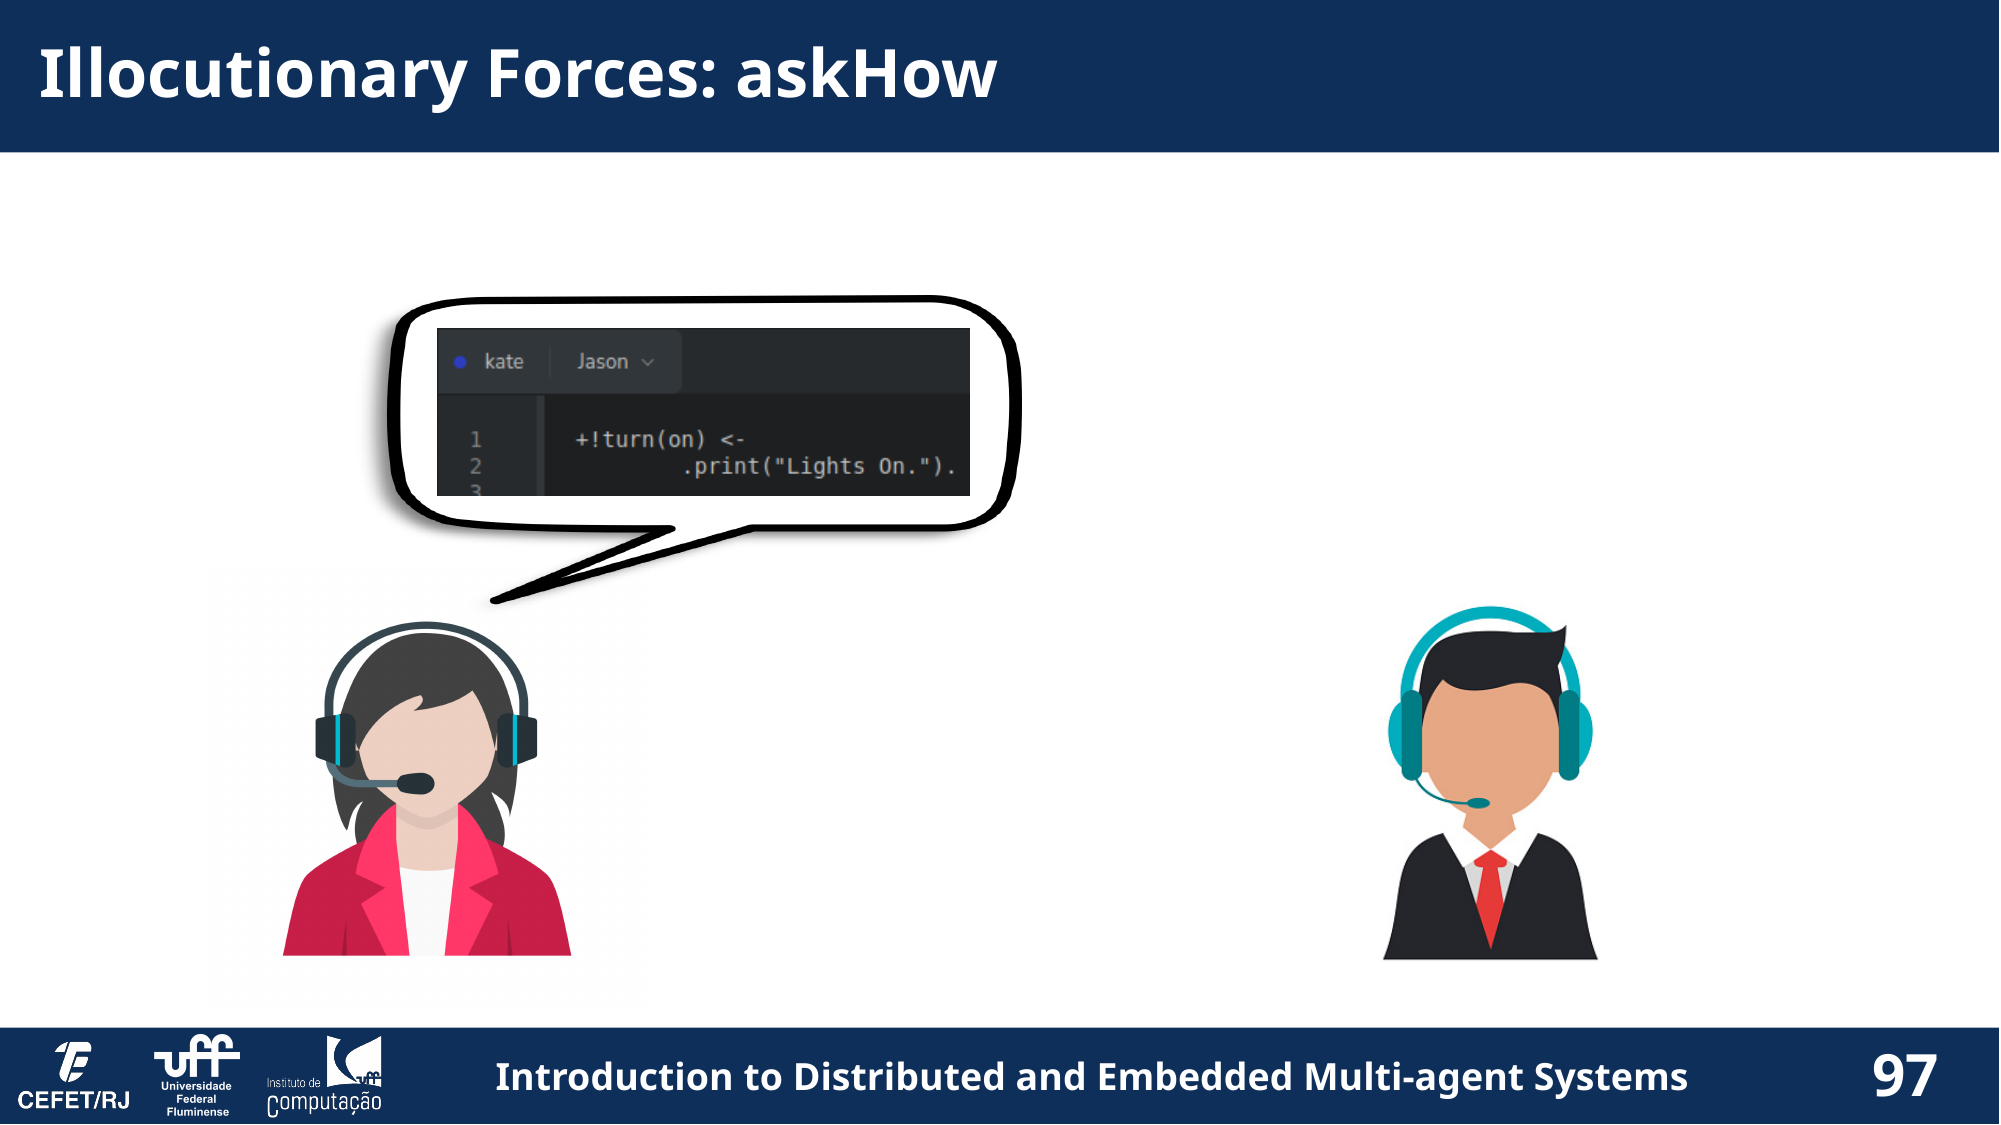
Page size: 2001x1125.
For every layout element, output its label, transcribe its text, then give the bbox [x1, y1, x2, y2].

picture [1268, 561, 1713, 1006]
text_box Illocutionary Forces: askHow [25, 23, 1999, 119]
picture [18, 1021, 129, 1125]
picture [265, 1033, 383, 1118]
picture [205, 295, 1022, 1011]
picture [153, 1033, 241, 1121]
